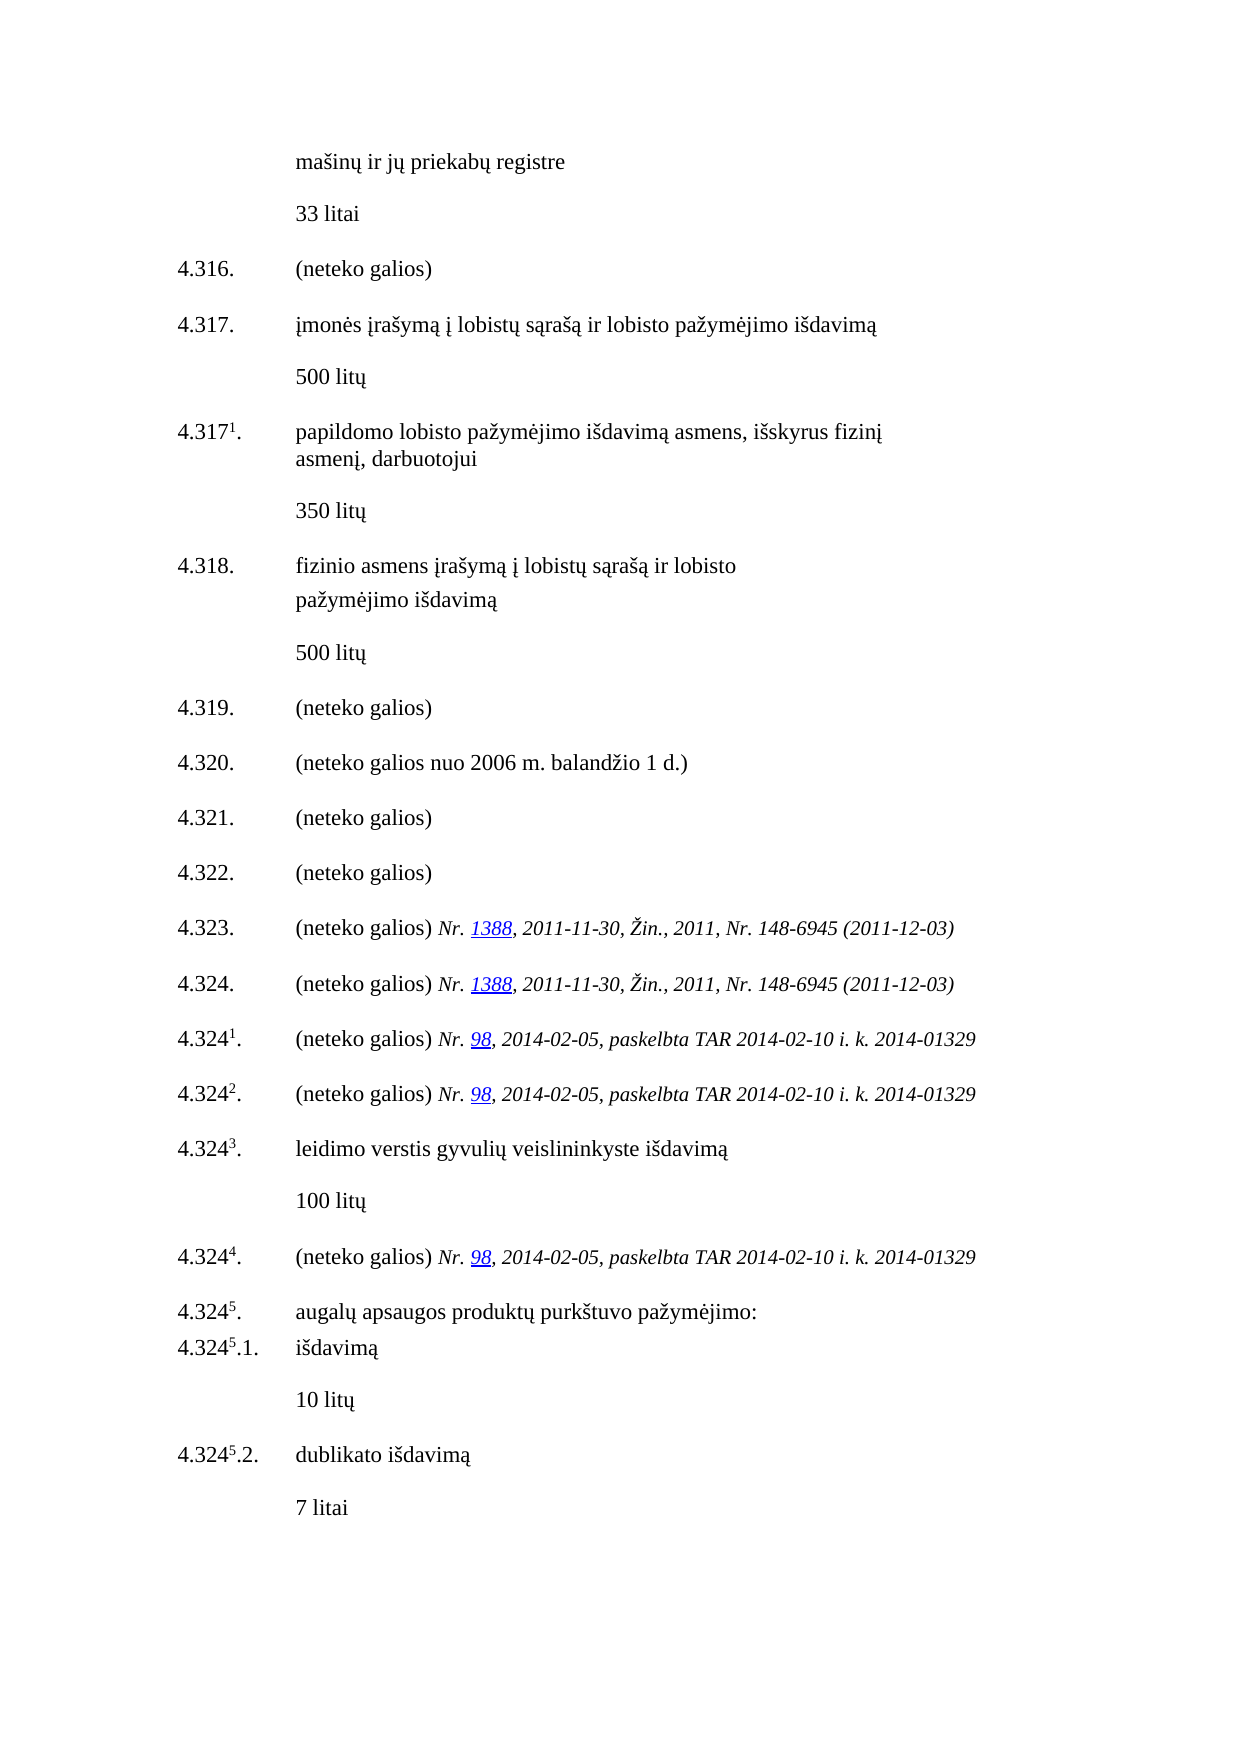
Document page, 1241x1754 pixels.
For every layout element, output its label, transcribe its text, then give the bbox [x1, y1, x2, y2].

text 4.3245.1. išdavimą 10 litų [177, 1334, 930, 1413]
text 4.323. (neteko galios) Nr. 1388, 2011-11-30, Žin., 2011, Nr. 148-6945 (2011-12-03) [177, 914, 1122, 941]
text 4.322. (neteko galios) [177, 859, 945, 886]
text 4.3243. leidimo verstis gyvulių veislininkyste išdavimą 100 litų [177, 1135, 945, 1214]
text 4.319. (neteko galios) [177, 694, 945, 720]
text 4.324. (neteko galios) Nr. 1388, 2011-11-30, Žin., 2011, Nr. 148-6945 (2011-12-03) [177, 969, 1122, 996]
text 4.3241. (neteko galios) Nr. 98, 2014-02-05, paskelbta TAR 2014-02-10 i. k. 2014-01329 [177, 1025, 1122, 1051]
text 4.320. (neteko galios nuo 2006 m. balandžio 1 d.) [177, 749, 945, 776]
text asmenį, darbuotojui 350 litų [177, 445, 930, 524]
text 4.3245.2. dublikato išdavimą 7 litai [177, 1442, 945, 1521]
text 4.316. (neteko galios) [177, 256, 945, 282]
text pažymėjimo išdavimą 500 litų [177, 586, 930, 665]
text 4.318. fizinio asmens įrašymą į lobistų sąrašą ir lobisto [177, 553, 930, 579]
text 4.3245. augalų apsaugos produktų purkštuvo pažymėjimo: [177, 1298, 945, 1324]
text 4.3244. (neteko galios) Nr. 98, 2014-02-05, paskelbta TAR 2014-02-10 i. k. 2014-01329 [177, 1243, 1122, 1269]
text 4.3171. papildomo lobisto pažymėjimo išdavimą asmens, išskyrus fizinį [177, 418, 930, 445]
text 4.317. įmonės įrašymą į lobistų sąrašą ir lobisto pažymėjimo išdavimą 500 litų [177, 311, 945, 390]
text mašinų ir jų priekabų registre 33 litai [177, 148, 945, 227]
text 4.321. (neteko galios) [177, 804, 945, 831]
text 4.3242. (neteko galios) Nr. 98, 2014-02-05, paskelbta TAR 2014-02-10 i. k. 2014-01329 [177, 1080, 1122, 1106]
